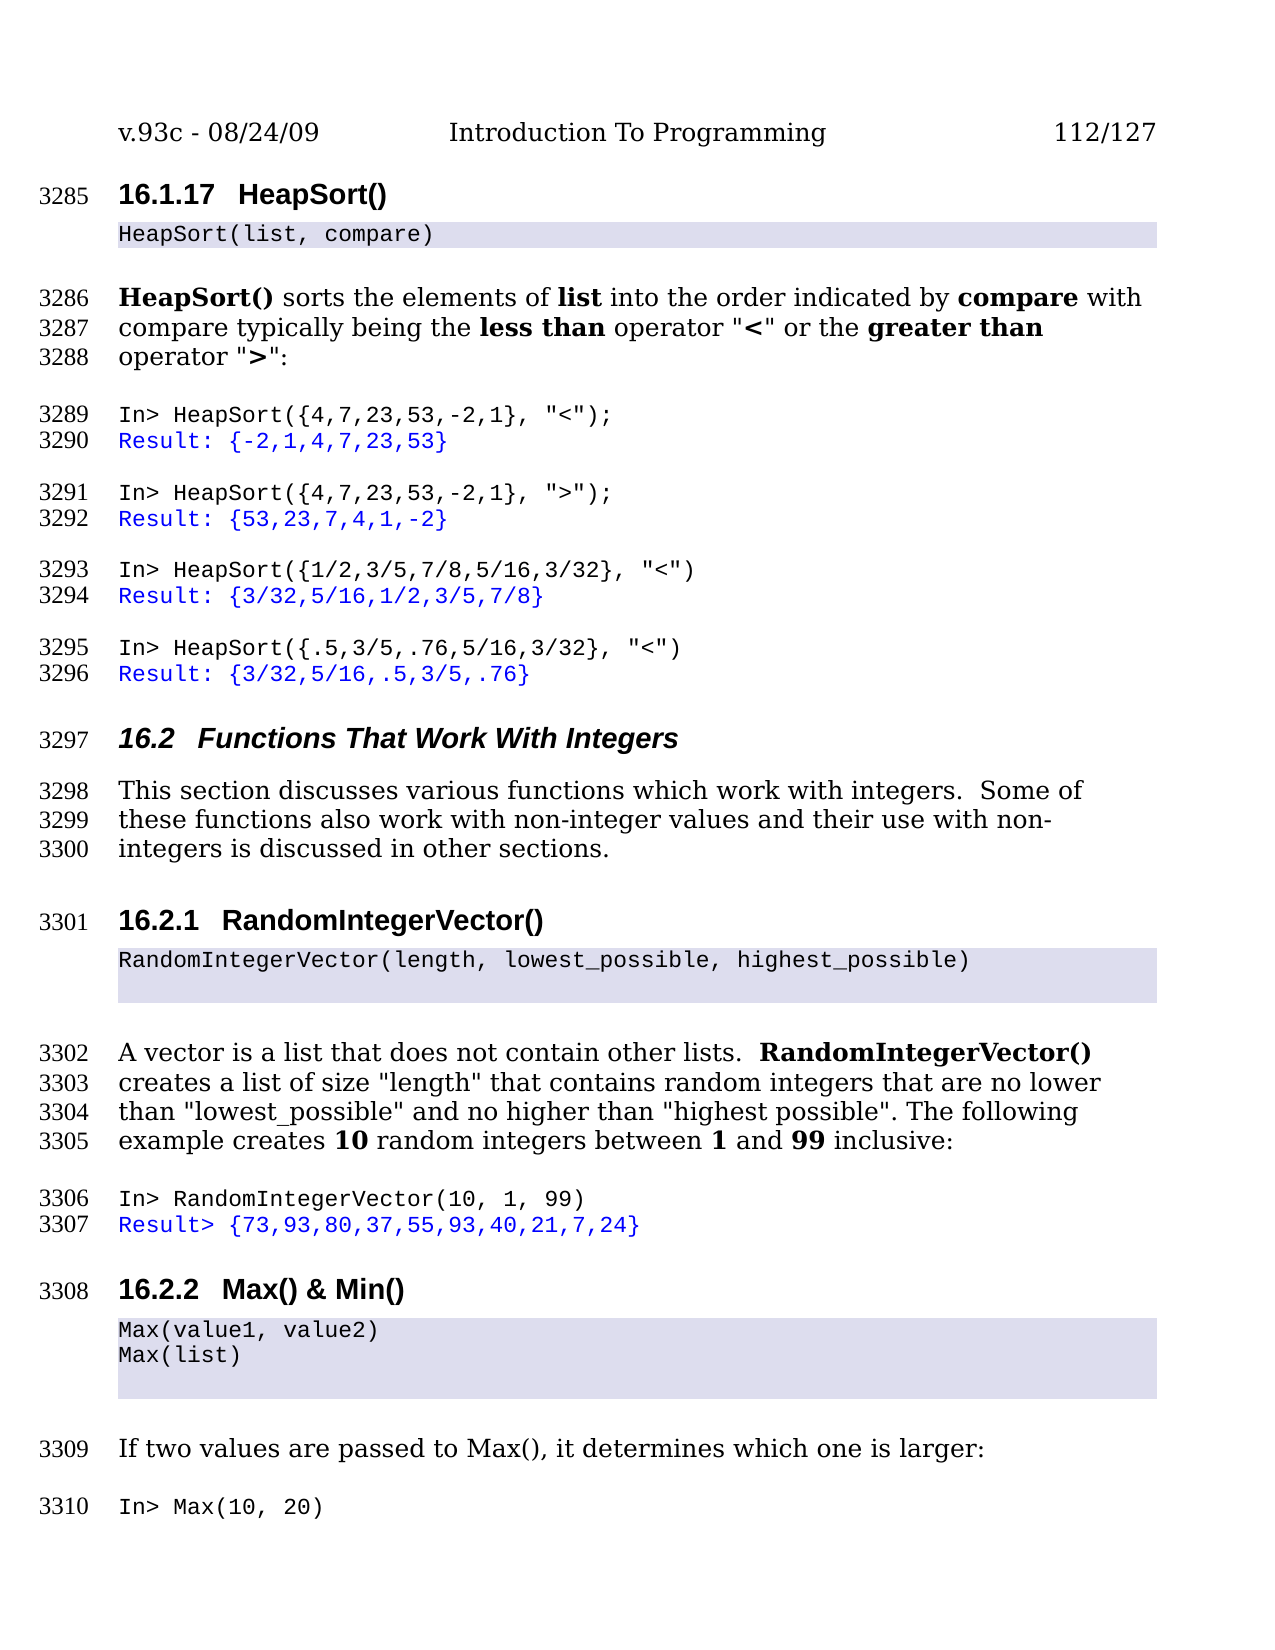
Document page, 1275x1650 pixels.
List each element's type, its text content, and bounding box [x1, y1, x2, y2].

text In> RandomIntegerVector(10, 1, 99) [118, 1187, 1157, 1213]
text Result: {3/32,5/16,.5,3/5,.76} [118, 663, 1157, 688]
text In> Max(10, 20) [118, 1495, 1157, 1521]
text Result> {73,93,80,37,55,93,40,21,7,24} [118, 1213, 1157, 1239]
text In> HeapSort({1/2,3/5,7/8,5/16,3/32}, "<") [118, 559, 1157, 585]
table_header RandomIntegerVector(length, lowest_possible, highest_possible) [118, 948, 1157, 1003]
text If two values are passed to Max(), it determines which one is larger: [118, 1434, 1157, 1463]
text In> HeapSort({4,7,23,53,-2,1}, "<"); [118, 403, 1157, 429]
subtitle Functions That Work With Integers [118, 722, 1157, 755]
text HeapSort() sorts the elements of list into the order indicated by compare with compare typically being the less than operator "<" or the greater than operator ">": [118, 283, 1157, 371]
text Result: {3/32,5/16,1/2,3/5,7/8} [118, 585, 1157, 611]
subtitle RandomIntegerVector() [118, 903, 1157, 936]
subtitle Max() & Min() [118, 1272, 1157, 1306]
text This section discusses various functions which work with integers. Some of these functions also work with non-integer values and their use with non-integers is discussed in other sections. [118, 776, 1157, 863]
table_header HeapSort(list, compare) [118, 222, 1157, 248]
text In> HeapSort({.5,3/5,.76,5/16,3/32}, "<") [118, 637, 1157, 663]
text In> HeapSort({4,7,23,53,-2,1}, ">"); [118, 481, 1157, 507]
text Result: {53,23,7,4,1,-2} [118, 507, 1157, 533]
table_header Max(value1, value2) Max(list) [118, 1318, 1157, 1399]
subtitle HeapSort() [118, 177, 1157, 210]
text A vector is a list that does not contain other lists. RandomIntegerVector() creates a list of size "length" that contains random integers that are no lower than "lowest_possible" and no higher than "highest possible". The following example creates 10 random integers between 1 and 99 inclusive: [118, 1038, 1157, 1156]
text Result: {-2,1,4,7,23,53} [118, 429, 1157, 455]
